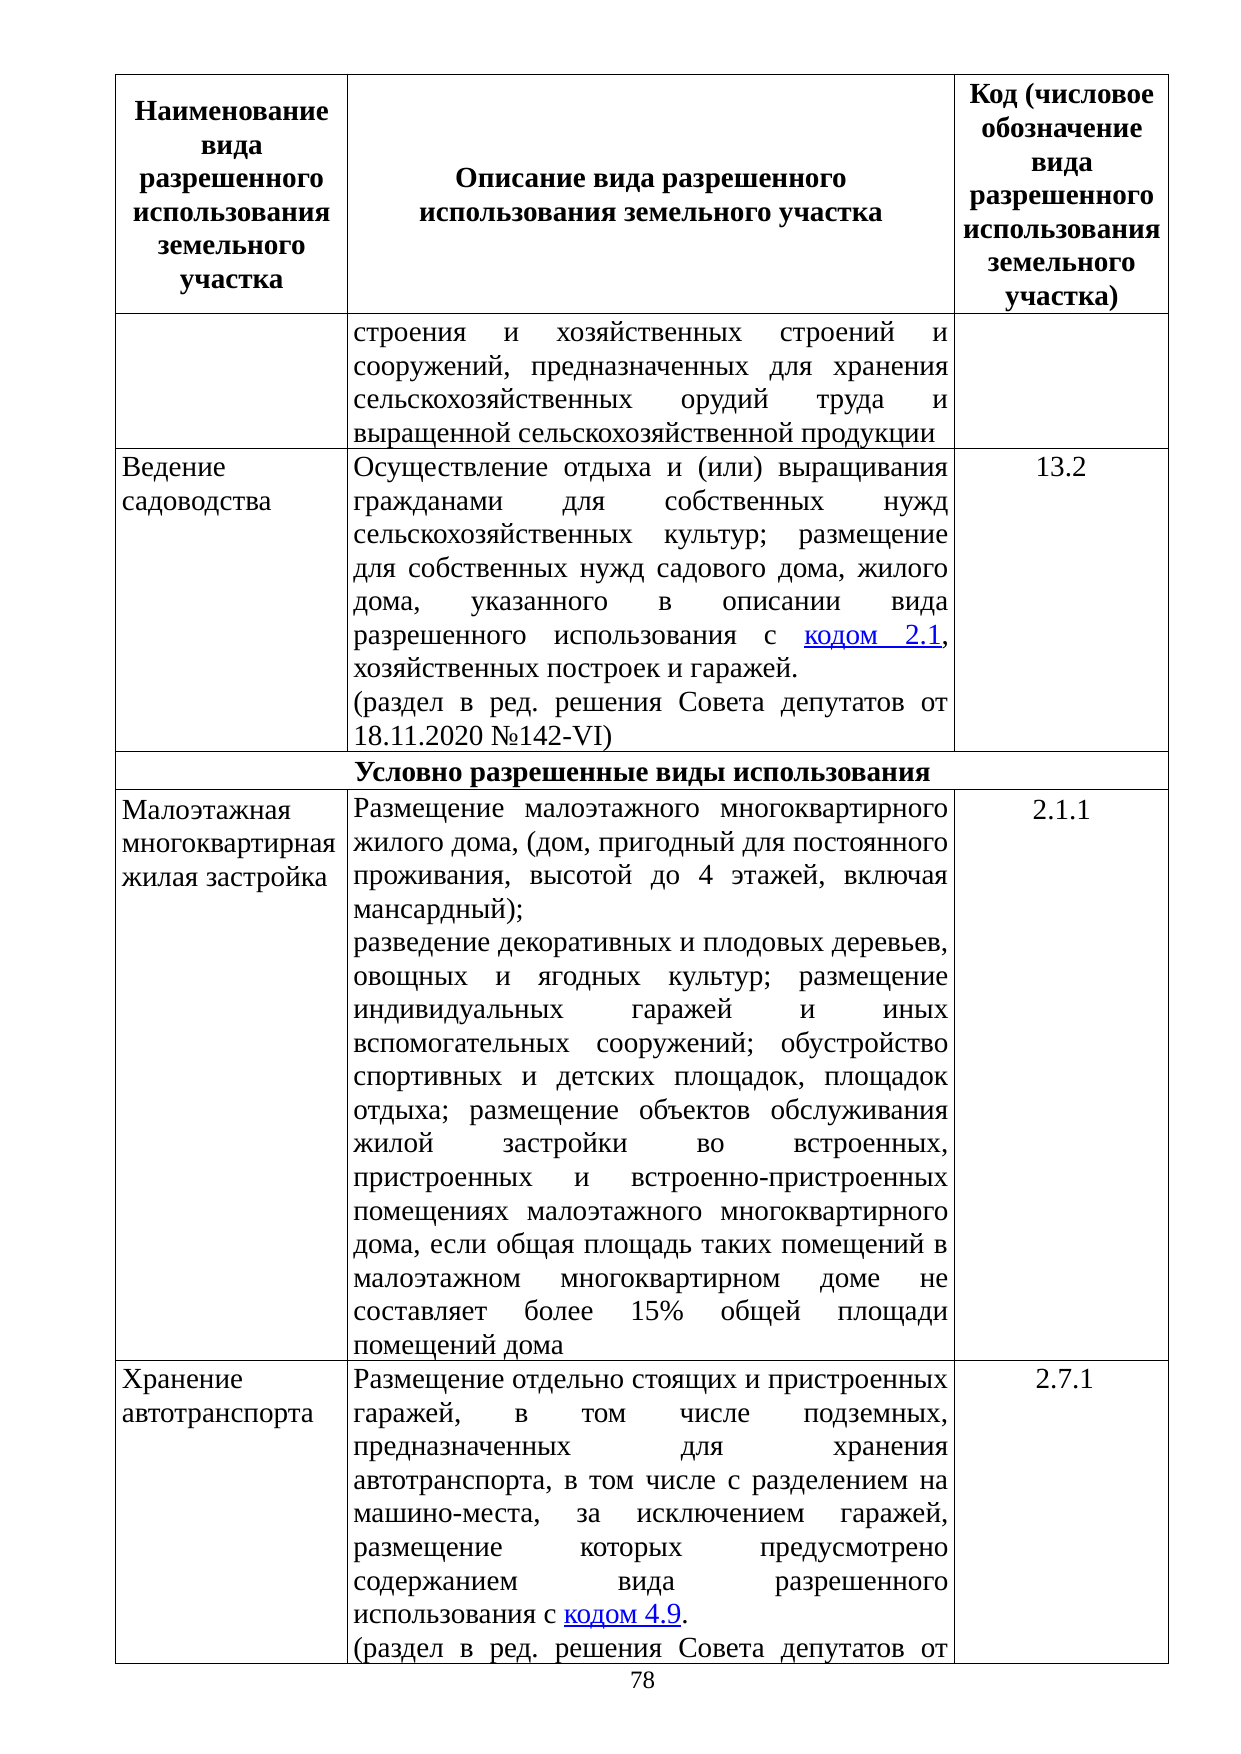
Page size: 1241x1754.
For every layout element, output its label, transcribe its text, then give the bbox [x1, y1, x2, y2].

table_cell 2.1.1 [955, 790, 1168, 1360]
table_cell строения и хозяйственных строений и сооружений, предназначенных для хранения сельскохозяйственных орудий труда и выращенной сельскохозяйственной продукции [348, 314, 954, 448]
table_header Наименование вида разрешенного использования земельного участка [116, 75, 347, 313]
table_cell 13.2 [955, 449, 1168, 751]
table_cell Малоэтажная многоквартирная жилая застройка [116, 790, 347, 1360]
table_cell 2.7.1 [955, 1361, 1168, 1663]
table_cell Размещение малоэтажного многоквартирного жилого дома, (дом, пригодный для постоянного проживания, высотой до 4 этажей, включая мансардный); разведение декоративных и плодовых деревьев, овощных и ягодных культур; размещение индивидуальных гаражей и иных вспомогательных сооружений; обустройство спортивных и детских площадок, площадок отдыха; размещение объектов обслуживания жилой застройки во встроенных, пристроенных и встроенно-пристроенных помещениях малоэтажного многоквартирного дома, если общая площадь таких помещений в малоэтажном многоквартирном доме не составляет более 15% общей площади помещений дома [348, 790, 954, 1360]
table_cell Осуществление отдыха и (или) выращивания гражданами для собственных нужд сельскохозяйственных культур; размещение для собственных нужд садового дома, жилого дома, указанного в описании вида разрешенного использования с кодом 2.1, хозяйственных построек и гаражей. (раздел в ред. решения Совета депутатов от 18.11.2020 №142-VI) [348, 449, 954, 751]
table_header Описание вида разрешенного использования земельного участка [348, 75, 954, 313]
table_cell Ведение садоводства [116, 449, 347, 751]
table_cell Условно разрешенные виды использования [116, 752, 1168, 789]
table_cell Размещение отдельно стоящих и пристроенных гаражей, в том числе подземных, предназначенных для хранения автотранспорта, в том числе с разделением на машино-места, за исключением гаражей, размещение которых предусмотрено содержанием вида разрешенного использования с кодом 4.9. (раздел в ред. решения Совета депутатов от [348, 1361, 954, 1663]
table_cell [116, 314, 347, 448]
table_cell [955, 314, 1168, 448]
table_cell Хранение автотранспорта [116, 1361, 347, 1663]
table_header Код (числовое обозначение вида разрешенного использования земельного участка) [955, 75, 1168, 313]
